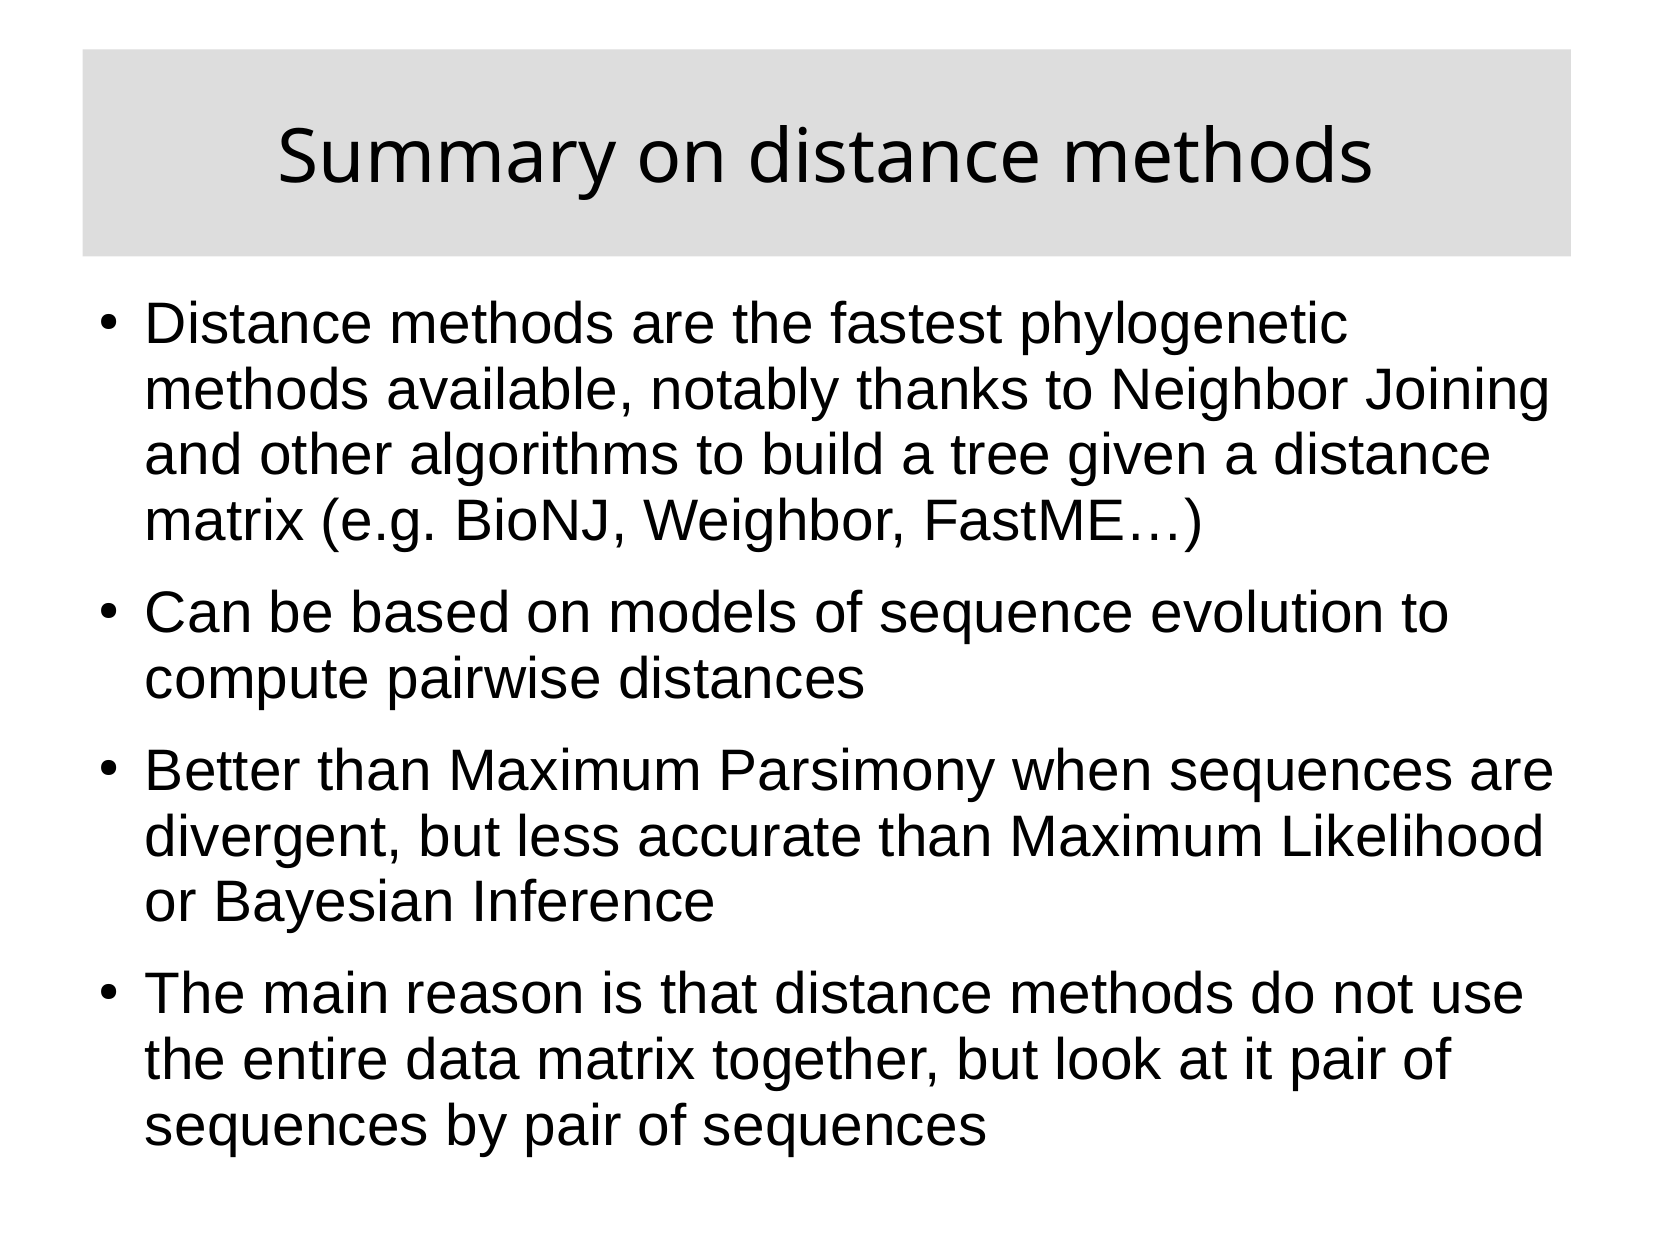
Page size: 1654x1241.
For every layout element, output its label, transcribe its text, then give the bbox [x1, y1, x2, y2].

list Distance methods are the fastest phylogenetic methods available, notably thanks to Neighbor Joining and other algorithms to build a tree given a distance matrix (e.g. BioNJ, Weighbor, FastME…) Can be based on models of sequence evolution to compute pairwise distances Better than Maximum Parsimony when sequences are divergent, but less accurate than Maximum Likelihood or Bayesian Inference The main reason is that distance methods do not use the entire data matrix together, but look at it pair of sequences by pair of sequences [82, 290, 1571, 1171]
title Summary on distance methods [82, 49, 1571, 257]
